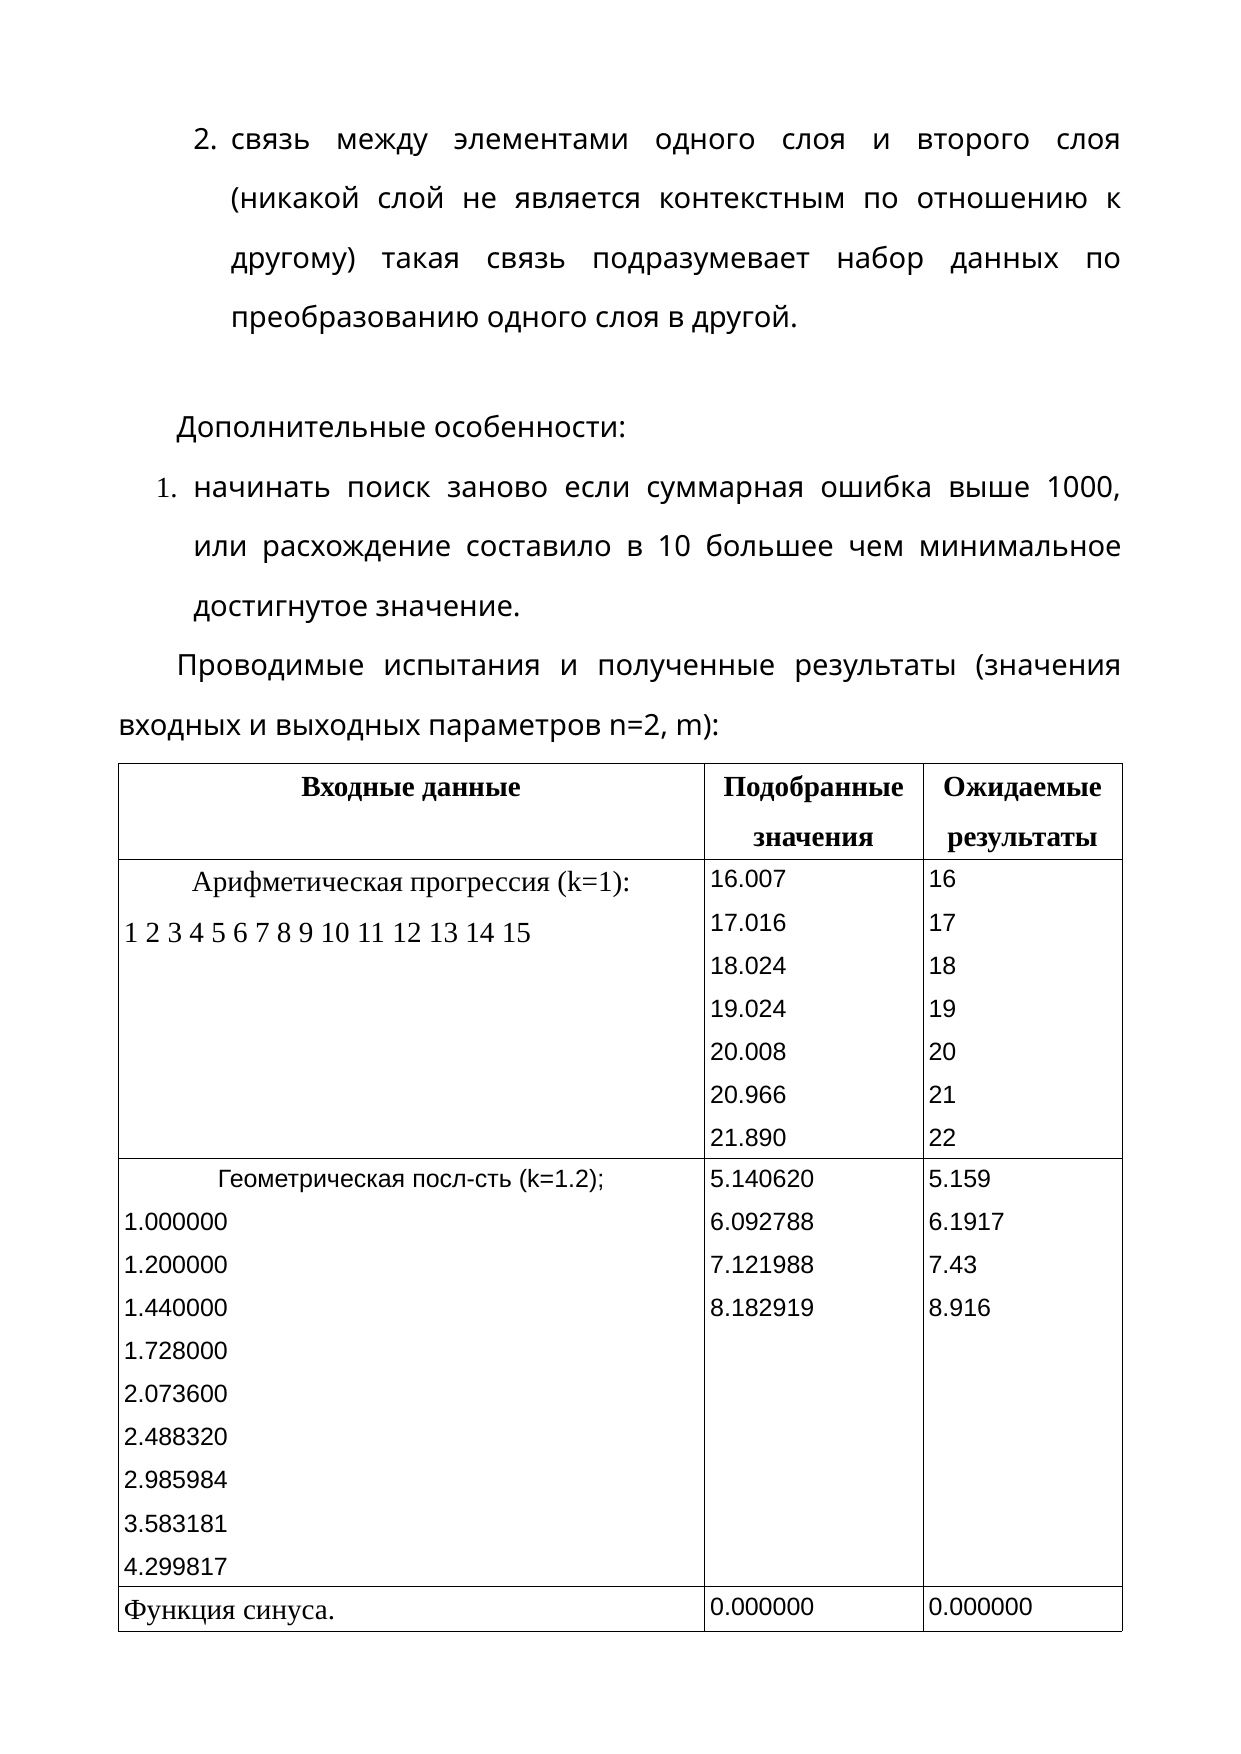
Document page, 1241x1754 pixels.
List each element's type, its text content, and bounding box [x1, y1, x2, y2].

table_cell 0.000000 [924, 1587, 1122, 1631]
table_cell 16 17 18 19 20 21 22 [924, 860, 1122, 1158]
text Дополнительные особенности: [118, 406, 1122, 446]
table_cell 5.140620 6.092788 7.121988 8.182919 [705, 1159, 923, 1586]
table_cell Арифметическая прогрессия (k=1): 1 2 3 4 5 6 7 8 9 10 11 12 13 14 15 [119, 860, 704, 1158]
table_cell 16.007 17.016 18.024 19.024 20.008 20.966 21.890 [705, 860, 923, 1158]
table_header Входные данные [119, 764, 704, 859]
table_header Подобранные значения [705, 764, 923, 859]
table_header Ожидаемые результаты [924, 764, 1122, 859]
table_cell Функция синуса. [119, 1587, 704, 1631]
table_cell 5.159 6.1917 7.43 8.916 [924, 1159, 1122, 1586]
list связь между элементами одного слоя и второго слоя (никакой слой не является контекстным по отношению к другому) такая связь подразумевает набор данных по преобразованию одного слоя в другой. [193, 118, 1122, 336]
text Проводимые испытания и полученные результаты (значения входных и выходных параметров n=2, m): [118, 644, 1122, 743]
table_cell Геометрическая посл-сть (k=1.2); 1.000000 1.200000 1.440000 1.728000 2.073600 2.488320 2.985984 3.583181 4.299817 [119, 1159, 704, 1586]
list начинать поиск заново если суммарная ошибка выше 1000, или расхождение составило в 10 большее чем минимальное достигнутое значение. [156, 466, 1122, 624]
table_cell 0.000000 [705, 1587, 923, 1631]
